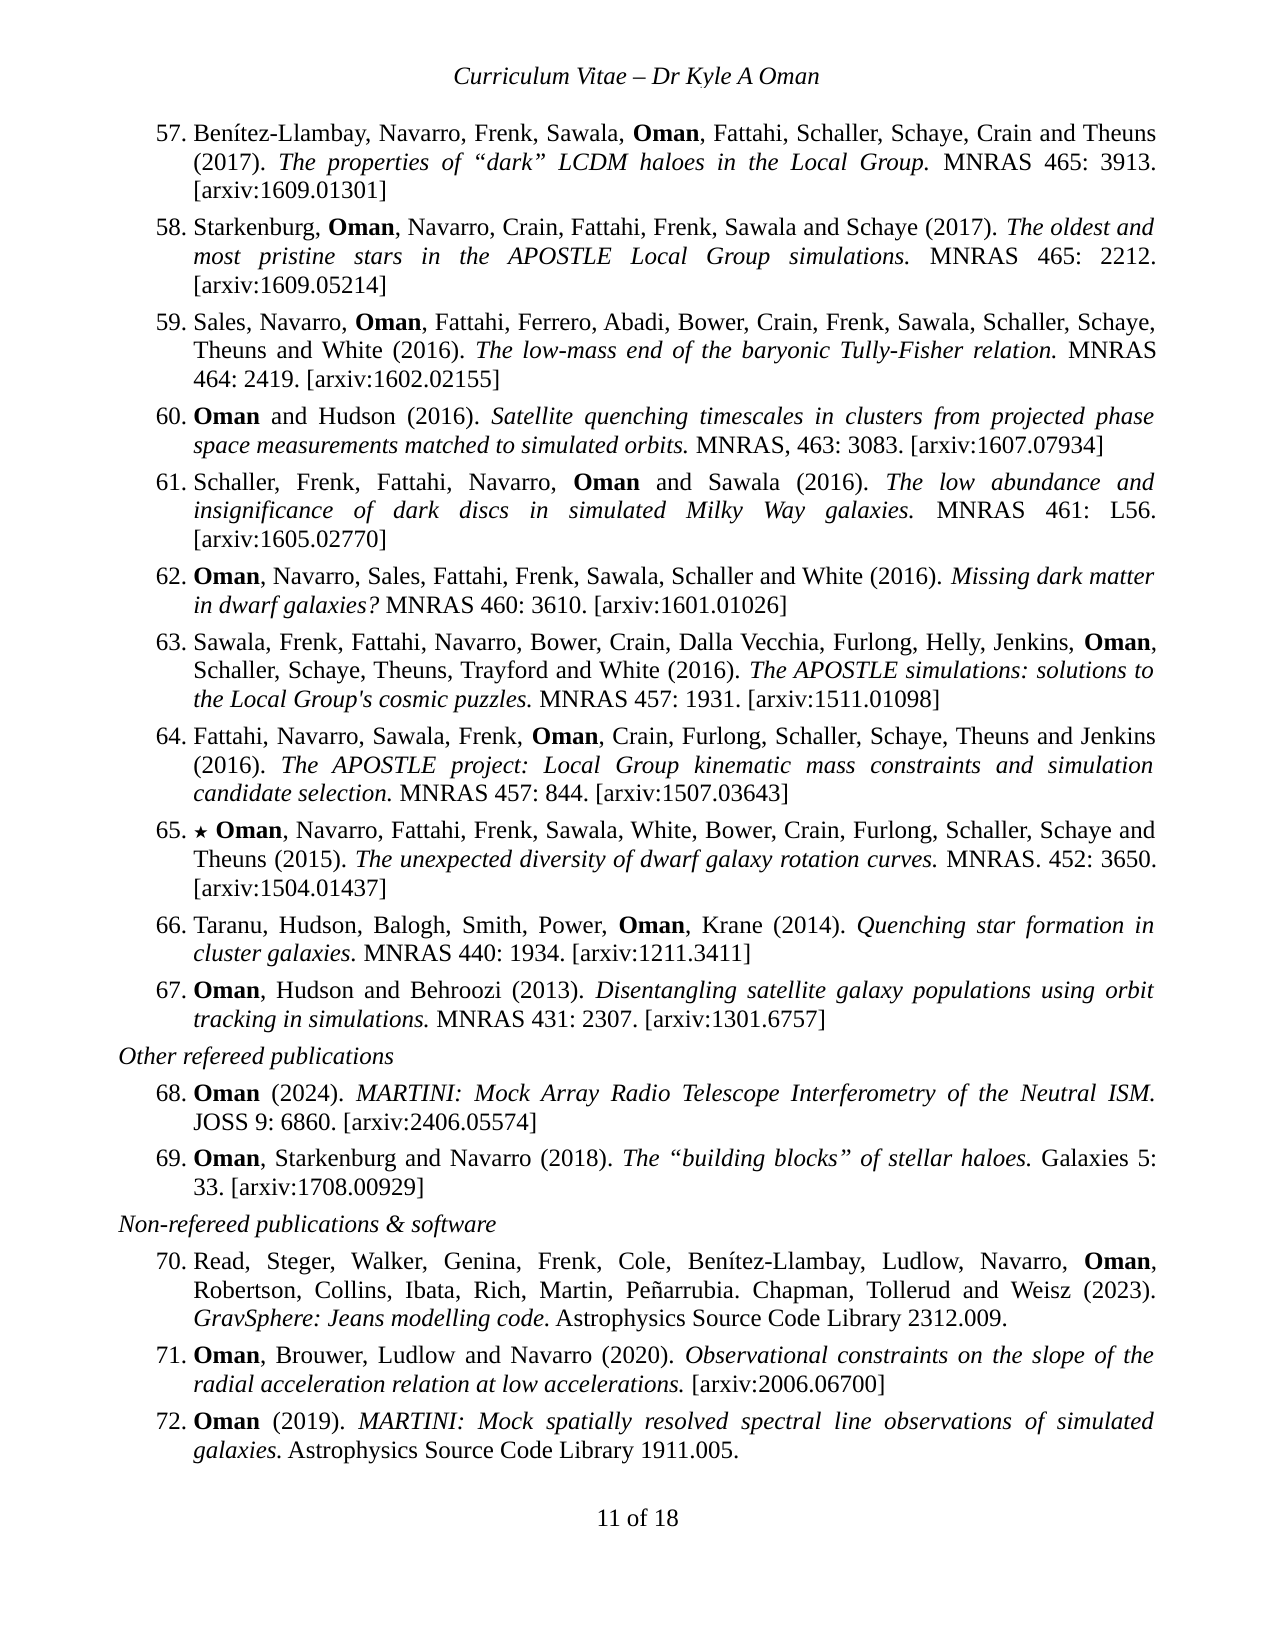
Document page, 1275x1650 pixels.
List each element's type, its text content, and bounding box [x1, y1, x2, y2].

list Oman, Navarro, Sales, Fattahi, Frenk, Sawala, Schaller and White (2016). Missing dark matter in dwarf galaxies? MNRAS 460: 3610. [arxiv:1601.01026] [156, 561, 1157, 618]
list Fattahi, Navarro, Sawala, Frenk, Oman, Crain, Furlong, Schaller, Schaye, Theuns and Jenkins (2016). The APOSTLE project: Local Group kinematic mass constraints and simulation candidate selection. MNRAS 457: 844. [arxiv:1507.03643] [156, 721, 1157, 807]
list Oman (2024). MARTINI: Mock Array Radio Telescope Interferometry of the Neutral ISM. JOSS 9: 6860. [arxiv:2406.05574] [156, 1078, 1157, 1135]
list Oman, Starkenburg and Navarro (2018). The “building blocks” of stellar haloes. Galaxies 5: 33. [arxiv:1708.00929] [156, 1143, 1157, 1201]
list Non-refereed publications & software [118, 1209, 1157, 1238]
list Schaller, Frenk, Fattahi, Navarro, Oman and Sawala (2016). The low abundance and insignificance of dark discs in simulated Milky Way galaxies. MNRAS 461: L56. [arxiv:1605.02770] [156, 467, 1157, 553]
list Sales, Navarro, Oman, Fattahi, Ferrero, Abadi, Bower, Crain, Frenk, Sawala, Schaller, Schaye, Theuns and White (2016). The low-mass end of the baryonic Tully-Fisher relation. MNRAS 464: 2419. [arxiv:1602.02155] [156, 307, 1157, 393]
text Other refereed publications [118, 1041, 1157, 1070]
list Oman, Brouwer, Ludlow and Navarro (2020). Observational constraints on the slope of the radial acceleration relation at low accelerations. [arxiv:2006.06700] [156, 1340, 1157, 1398]
list Oman and Hudson (2016). Satellite quenching timescales in clusters from projected phase space measurements matched to simulated orbits. MNRAS, 463: 3083. [arxiv:1607.07934] [156, 401, 1157, 458]
list Starkenburg, Oman, Navarro, Crain, Fattahi, Frenk, Sawala and Schaye (2017). The oldest and most pristine stars in the APOSTLE Local Group simulations. MNRAS 465: 2212. [arxiv:1609.05214] [156, 212, 1157, 298]
list Oman, Hudson and Behroozi (2013). Disentangling satellite galaxy populations using orbit tracking in simulations. MNRAS 431: 2307. [arxiv:1301.6757] [156, 975, 1157, 1033]
list Oman (2019). MARTINI: Mock spatially resolved spectral line observations of simulated galaxies. Astrophysics Source Code Library 1911.005. [156, 1406, 1157, 1463]
list Taranu, Hudson, Balogh, Smith, Power, Oman, Krane (2014). Quenching star formation in cluster galaxies. MNRAS 440: 1934. [arxiv:1211.3411] [156, 910, 1157, 967]
list ★ Oman, Navarro, Fattahi, Frenk, Sawala, White, Bower, Crain, Furlong, Schaller, Schaye and Theuns (2015). The unexpected diversity of dwarf galaxy rotation curves. MNRAS. 452: 3650. [arxiv:1504.01437] [156, 815, 1157, 902]
list Sawala, Frenk, Fattahi, Navarro, Bower, Crain, Dalla Vecchia, Furlong, Helly, Jenkins, Oman, Schaller, Schaye, Theuns, Trayford and White (2016). The APOSTLE simulations: solutions to the Local Group's cosmic puzzles. MNRAS 457: 1931. [arxiv:1511.01098] [156, 627, 1157, 713]
list Read, Steger, Walker, Genina, Frenk, Cole, Benítez-Llambay, Ludlow, Navarro, Oman, Robertson, Collins, Ibata, Rich, Martin, Peñarrubia. Chapman, Tollerud and Weisz (2023). GravSphere: Jeans modelling code. Astrophysics Source Code Library 2312.009. [156, 1246, 1157, 1332]
list Benítez-Llambay, Navarro, Frenk, Sawala, Oman, Fattahi, Schaller, Schaye, Crain and Theuns (2017). The properties of “dark” LCDM haloes in the Local Group. MNRAS 465: 3913. [arxiv:1609.01301] [156, 118, 1157, 204]
